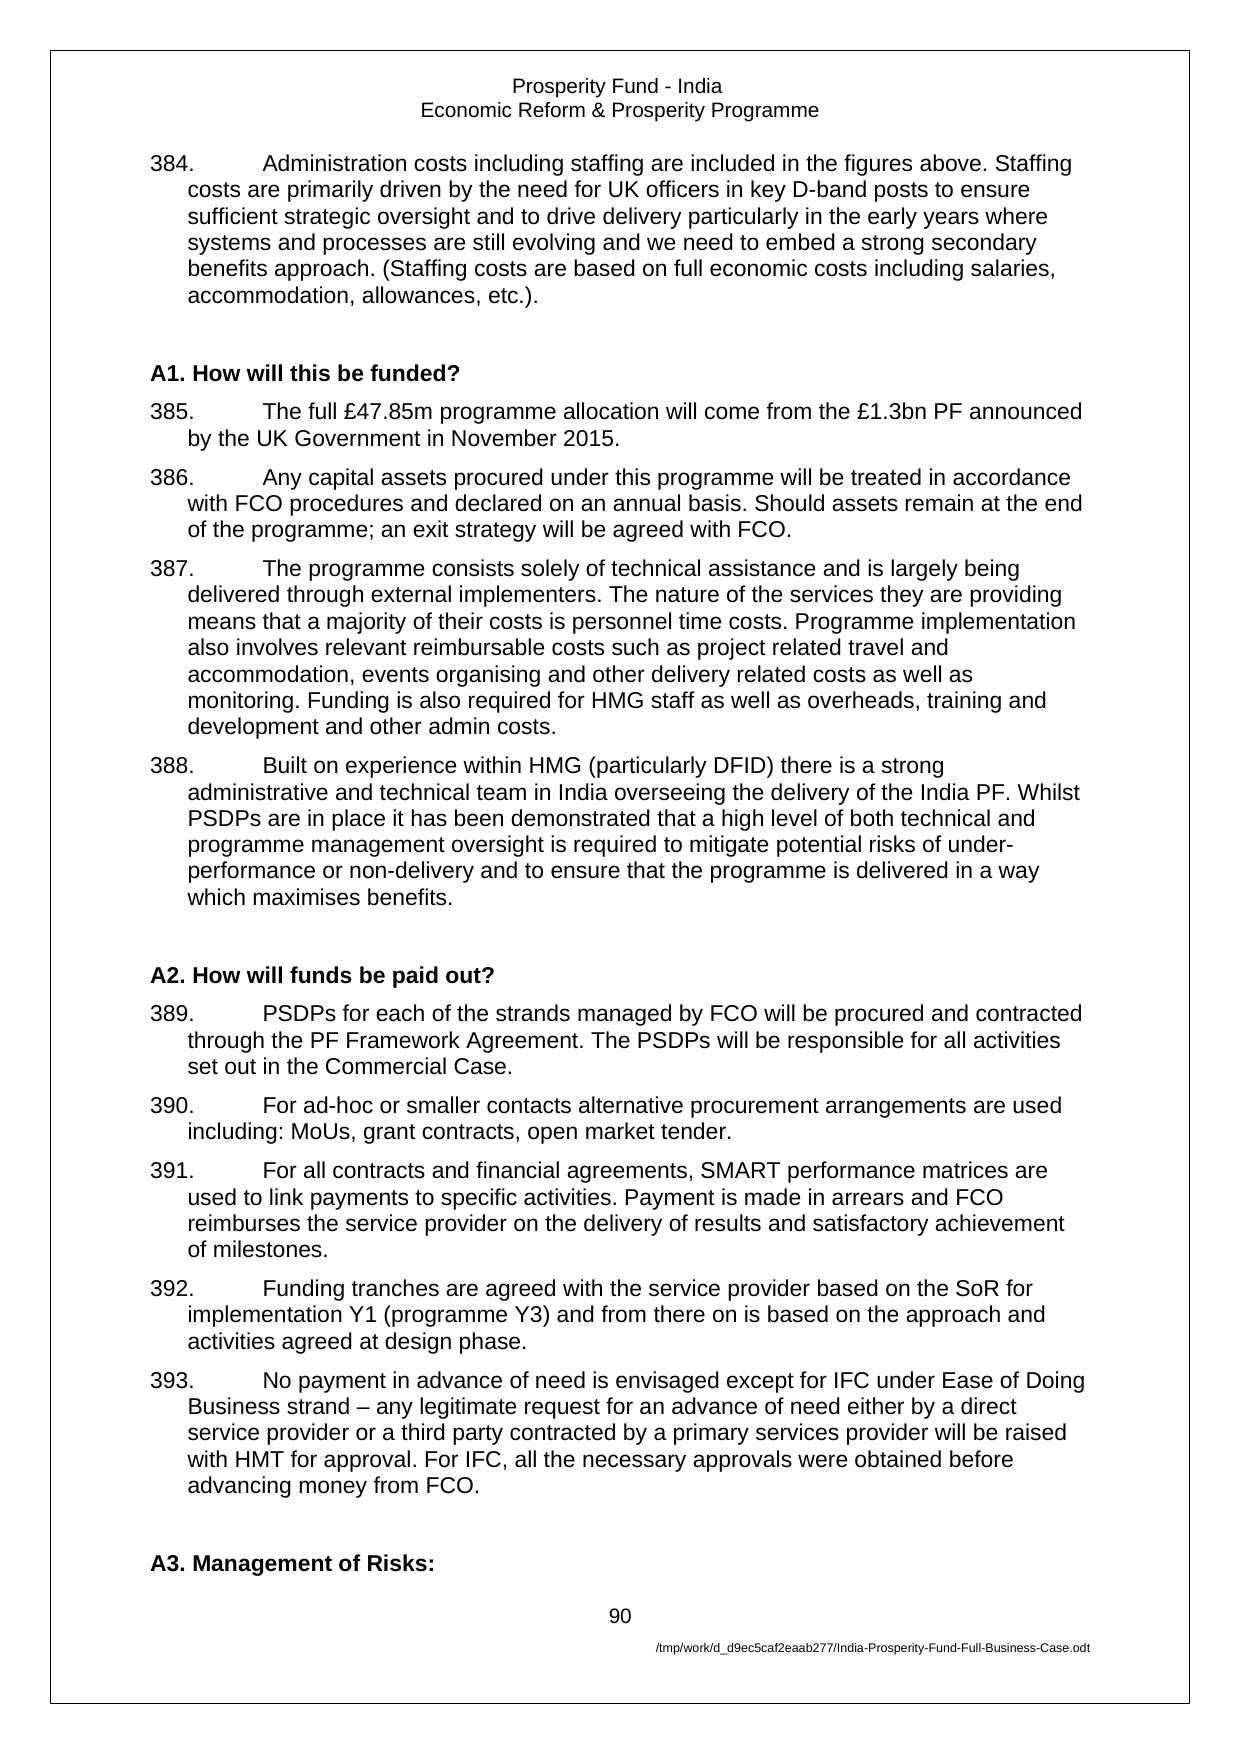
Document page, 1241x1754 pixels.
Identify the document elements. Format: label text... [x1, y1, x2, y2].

list The full £47.85m programme allocation will come from the £1.3bn PF announced by the UK Government in November 2015. [150, 398, 1090, 451]
list PSDPs for each of the strands managed by FCO will be procured and contracted through the PF Framework Agreement. The PSDPs will be responsible for all activities set out in the Commercial Case. [150, 1000, 1090, 1079]
list Administration costs including staffing are included in the figures above. Staffing costs are primarily driven by the need for UK officers in key D-band posts to ensure sufficient strategic oversight and to drive delivery particularly in the early years where systems and processes are still evolving and we need to embed a strong secondary benefits approach. (Staffing costs are based on full economic costs including salaries, accommodation, allowances, etc.). [150, 150, 1090, 308]
list For ad-hoc or smaller contacts alternative procurement arrangements are used including: MoUs, grant contracts, open market tender. [150, 1092, 1090, 1145]
text A1. How will this be funded? [150, 359, 1090, 386]
list The programme consists solely of technical assistance and is largely being delivered through external implementers. The nature of the services they are providing means that a majority of their costs is personnel time costs. Programme implementation also involves relevant reimbursable costs such as project related travel and accommodation, events organising and other delivery related costs as well as monitoring. Funding is also required for HMG staff as well as overheads, training and development and other admin costs. [150, 555, 1090, 739]
list No payment in advance of need is envisaged except for IFC under Ease of Doing Business strand – any legitimate request for an advance of need either by a direct service provider or a third party contracted by a primary services provider will be raised with HMT for approval. For IFC, all the necessary approvals were obtained before advancing money from FCO. [150, 1367, 1090, 1498]
list For all contracts and financial agreements, SMART performance matrices are used to link payments to specific activities. Payment is made in arrears and FCO reimburses the service provider on the delivery of results and satisfactory achievement of milestones. [150, 1157, 1090, 1263]
text A2. How will funds be paid out? [150, 962, 1090, 988]
list Funding tranches are agreed with the service provider based on the SoR for implementation Y1 (programme Y3) and from there on is based on the approach and activities agreed at design phase. [150, 1275, 1090, 1354]
text A3. Management of Risks: [150, 1550, 1090, 1576]
list Built on experience within HMG (particularly DFID) there is a strong administrative and technical team in India overseeing the delivery of the India PF. Whilst PSDPs are in place it has been demonstrated that a high level of both technical and programme management oversight is required to mitigate potential risks of under-performance or non-delivery and to ensure that the programme is delivered in a way which maximises benefits. [150, 752, 1090, 910]
list Any capital assets procured under this programme will be treated in accordance with FCO procedures and declared on an annual basis. Should assets remain at the end of the programme; an exit strategy will be agreed with FCO. [150, 463, 1090, 543]
